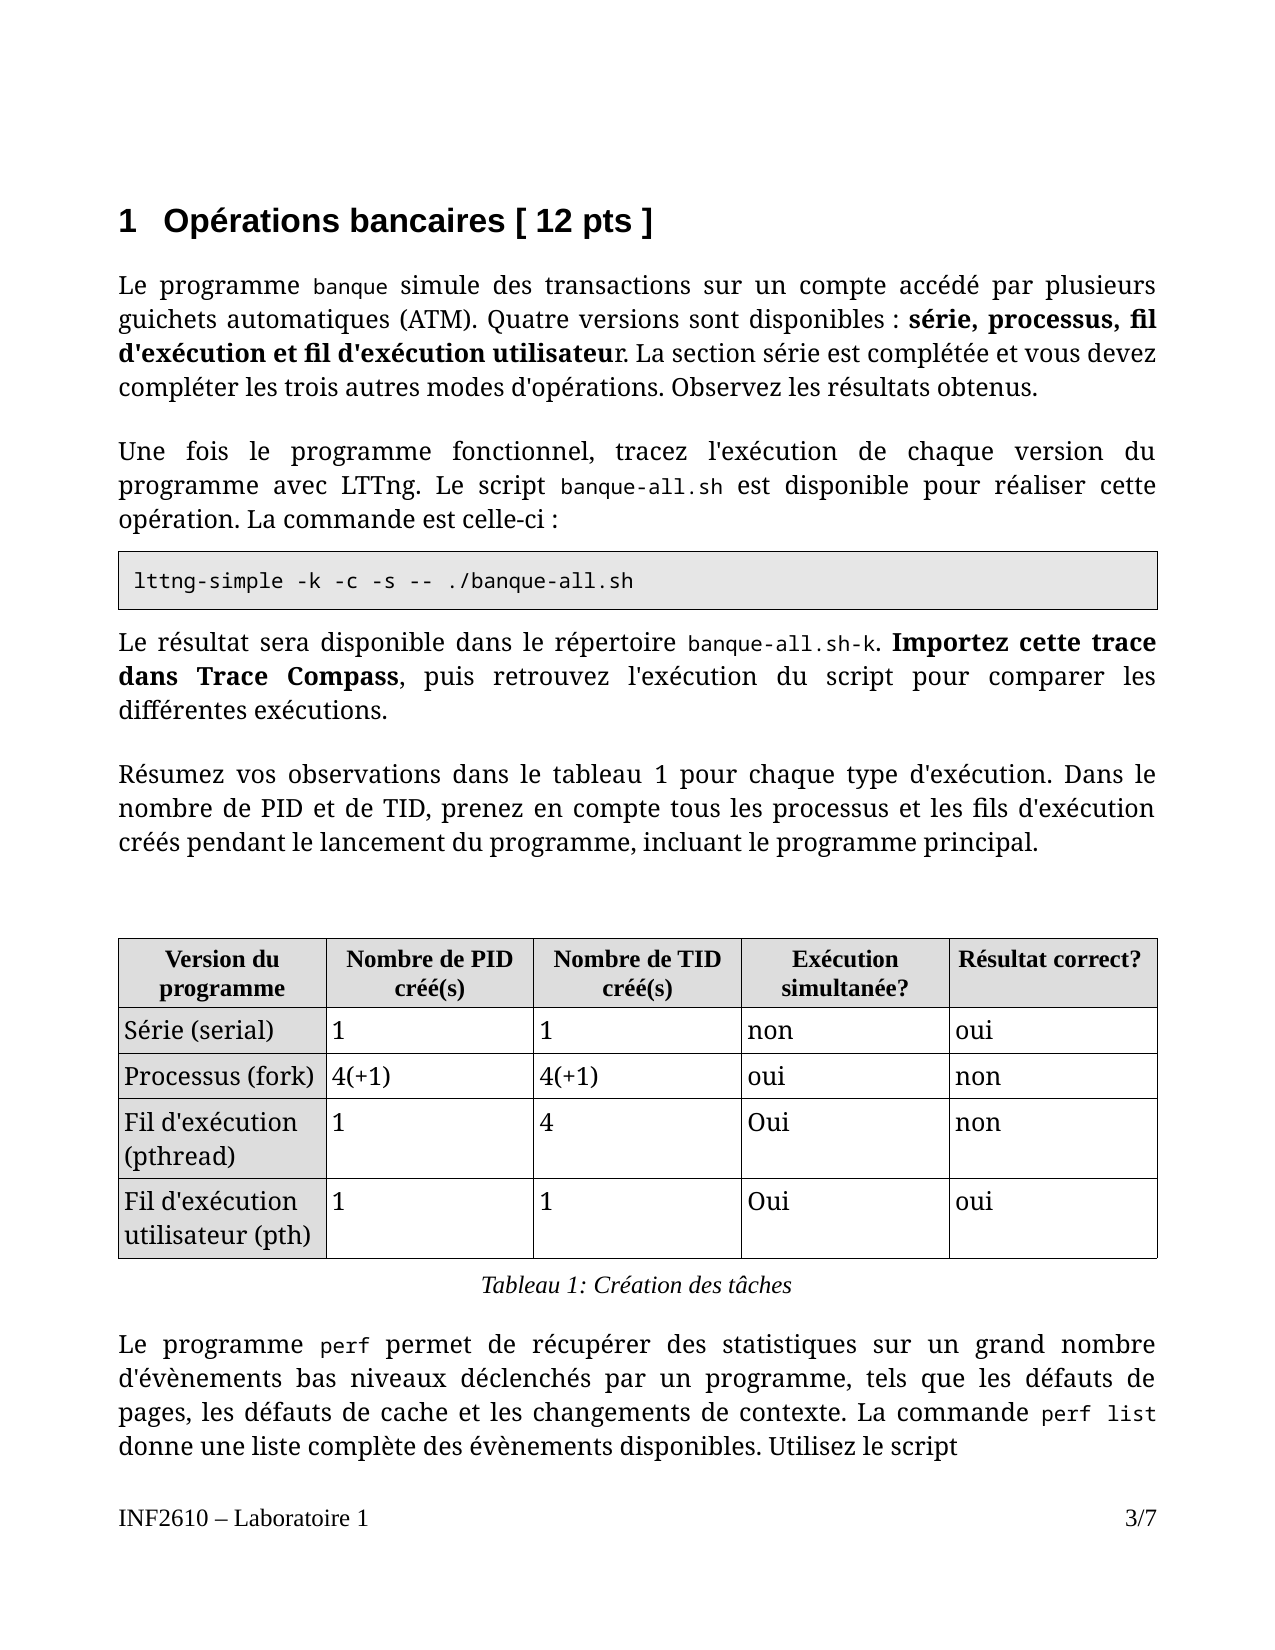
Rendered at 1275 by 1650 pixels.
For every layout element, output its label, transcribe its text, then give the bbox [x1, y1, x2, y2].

table_cell Oui [742, 1179, 949, 1258]
text Le résultat sera disponible dans le répertoire banque-all.sh-k. Importez cette trace dans Trace Compass, puis retrouvez l'exécution du script pour comparer les différentes exécutions. [118, 624, 1157, 727]
table_cell non [742, 1008, 949, 1053]
table_cell 1 [327, 1099, 533, 1178]
table_cell Fil d'exécution (pthread) [119, 1099, 326, 1178]
table_cell oui [950, 1008, 1157, 1053]
table_cell 4 [534, 1099, 741, 1178]
text Résumez vos observations dans le tableau 1 pour chaque type d'exécution. Dans le nombre de PID et de TID, prenez en compte tous les processus et les fils d'exécution créés pendant le lancement du programme, incluant le programme principal. [118, 757, 1157, 859]
text lttng-simple -k -c -s -- ./banque-all.sh [119, 552, 1157, 609]
table_cell non [950, 1099, 1157, 1178]
table_header Nombre de PID créé(s) [327, 939, 533, 1007]
text Une fois le programme fonctionnel, tracez l'exécution de chaque version du programme avec LTTng. Le script banque-all.sh est disponible pour réaliser cette opération. La commande est celle-ci : [118, 434, 1157, 536]
table_cell 4(+1) [327, 1054, 533, 1098]
text Le programme banque simule des transactions sur un compte accédé par plusieurs guichets automatiques (ATM). Quatre versions sont disponibles : série, processus, fil d'exécution et fil d'exécution utilisateur. La section série est complétée et vous devez compléter les trois autres modes d'opérations. Observez les résultats obtenus. [118, 267, 1157, 404]
table_cell 1 [327, 1008, 533, 1053]
table_cell Fil d'exécution utilisateur (pth) [119, 1179, 326, 1258]
table_cell 4(+1) [534, 1054, 741, 1098]
subtitle Opérations bancaires [ 12 pts ] [118, 201, 1157, 240]
table_header Nombre de TID créé(s) [534, 939, 741, 1007]
text Tableau 1: Création des tâches [118, 1270, 1157, 1299]
table_cell 1 [327, 1179, 533, 1258]
table_cell Série (serial) [119, 1008, 326, 1053]
table_cell oui [742, 1054, 949, 1098]
table_header Version du programme [119, 939, 326, 1007]
table_cell oui [950, 1179, 1157, 1258]
table_cell non [950, 1054, 1157, 1098]
table_cell Oui [742, 1099, 949, 1178]
table_cell 1 [534, 1008, 741, 1053]
table_cell 1 [534, 1179, 741, 1258]
table_header Exécution simultanée? [742, 939, 949, 1007]
text Le programme perf permet de récupérer des statistiques sur un grand nombre d'évènements bas niveaux déclenchés par un programme, tels que les défauts de pages, les défauts de cache et les changements de contexte. La commande perf list donne une liste complète des évènements disponibles. Utilisez le script [118, 1327, 1157, 1463]
table_cell Processus (fork) [119, 1054, 326, 1098]
table_header Résultat correct? [950, 939, 1157, 1007]
